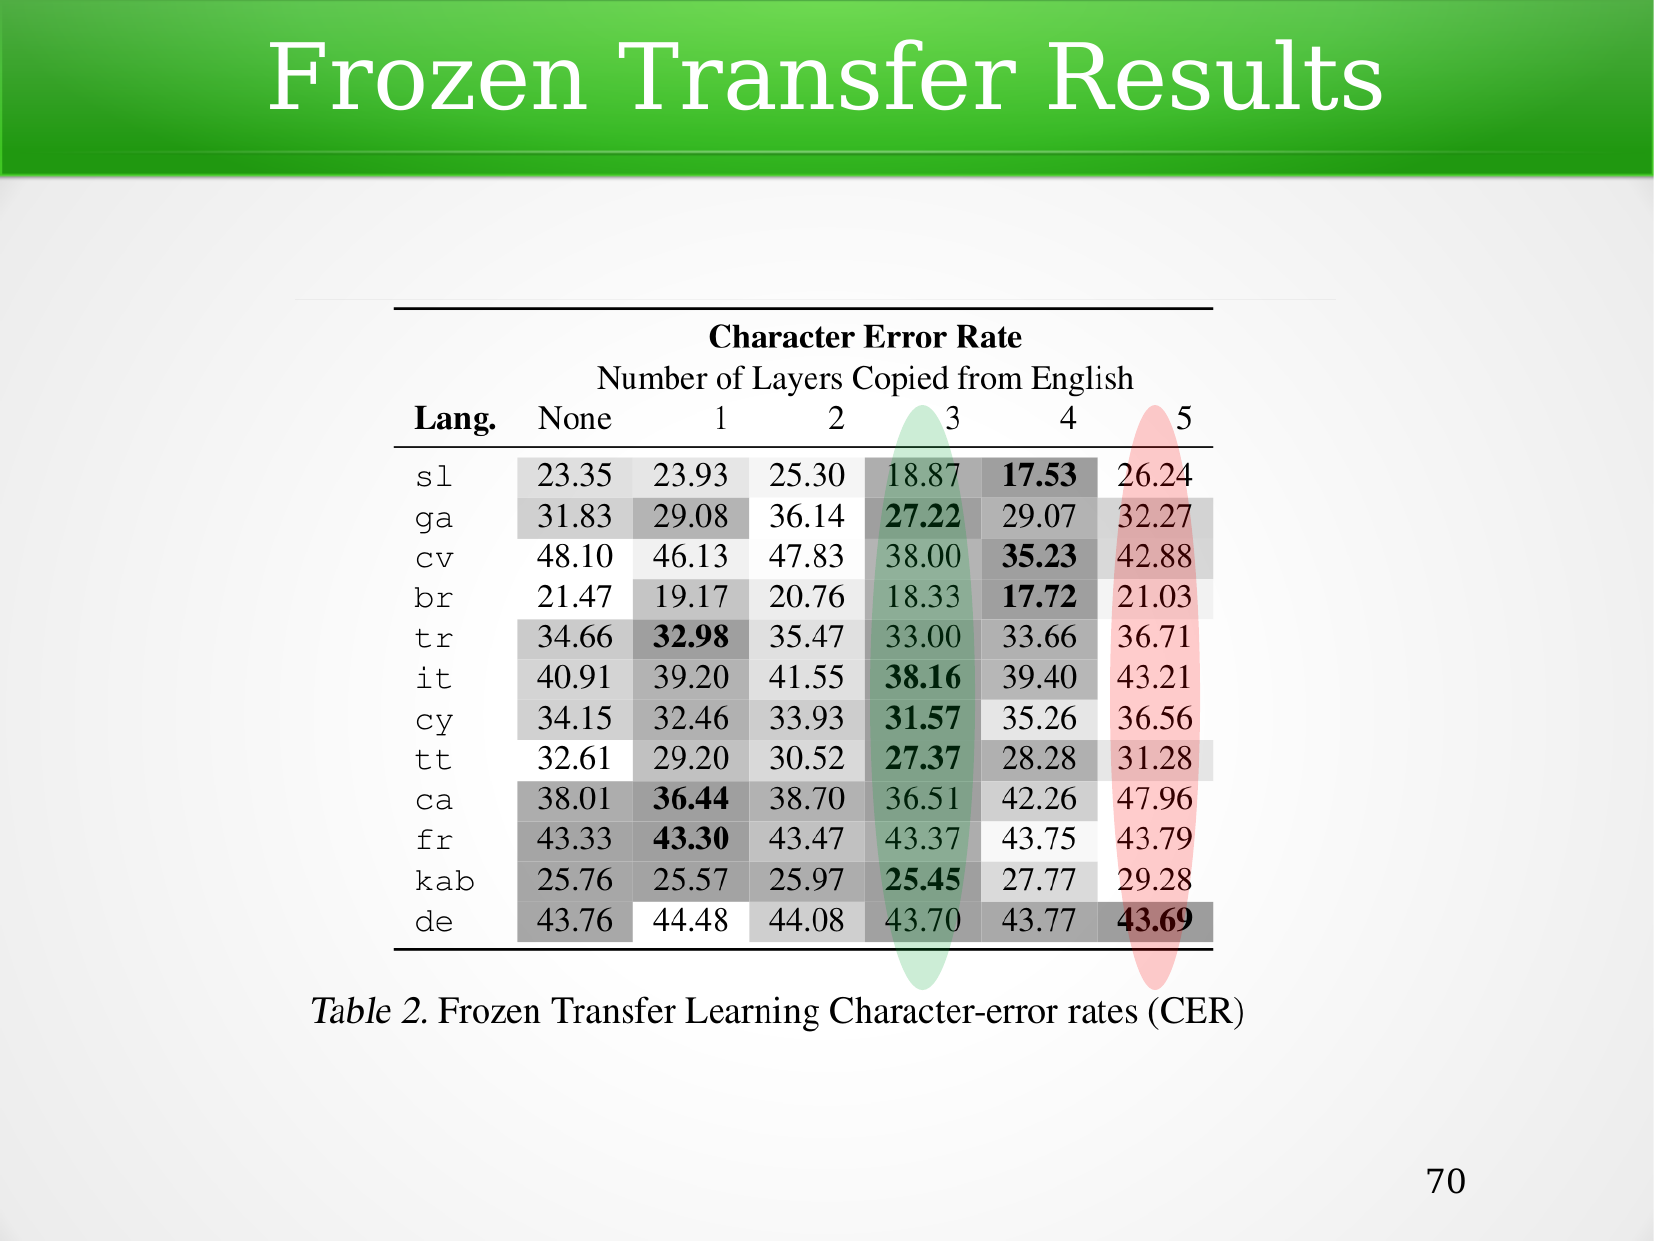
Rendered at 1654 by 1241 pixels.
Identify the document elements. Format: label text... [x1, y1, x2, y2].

text_box [1110, 405, 1201, 991]
title Frozen Transfer Results [82, 11, 1571, 154]
text_box [870, 405, 976, 991]
picture [0, 0, 1654, 1241]
